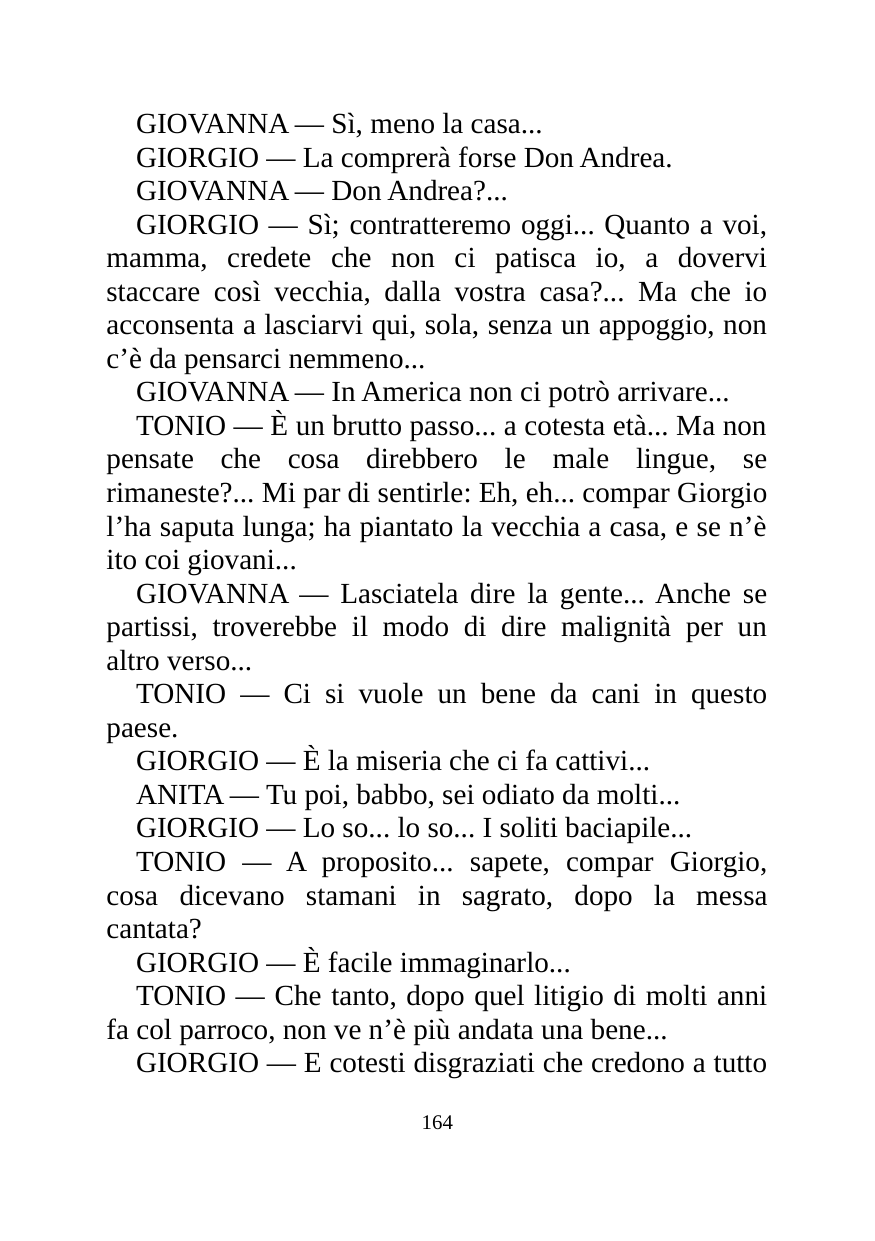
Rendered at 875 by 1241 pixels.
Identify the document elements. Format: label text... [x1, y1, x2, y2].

text ANITA — Tu poi, babbo, sei odiato da molti... [106, 777, 768, 811]
text GIOVANNA — Sì, meno la casa... [106, 106, 768, 140]
text GIORGIO — E cotesti disgraziati che credono a tutto [106, 1045, 768, 1079]
text GIORGIO — La comprerà forse Don Andrea. [106, 140, 768, 173]
text GIOVANNA — Don Andrea?... [106, 173, 768, 207]
text GIOVANNA — In America non ci potrò arrivare... [106, 374, 768, 408]
text GIOVANNA — Lasciatela dire la gente... Anche se partissi, troverebbe il modo di dire malignità per un altro verso... [106, 576, 768, 676]
text GIORGIO — Sì; contratteremo oggi... Quanto a voi, mamma, credete che non ci patisca io, a dovervi staccare così vecchia, dalla vostra casa?... Ma che io acconsenta a lasciarvi qui, sola, senza un appoggio, non c’è da pensarci nemmeno... [106, 207, 768, 374]
text TONIO — Ci si vuole un bene da cani in questo paese. [106, 676, 768, 743]
text TONIO — Che tanto, dopo quel litigio di molti anni fa col parroco, non ve n’è più andata una bene... [106, 978, 768, 1045]
text GIORGIO — È la miseria che ci fa cattivi... [106, 743, 768, 777]
text TONIO — A proposito... sapete, compar Giorgio, cosa dicevano stamani in sagrato, dopo la messa cantata? [106, 844, 768, 945]
text TONIO — È un brutto passo... a cotesta età... Ma non pensate che cosa direbbero le male lingue, se rimaneste?... Mi par di sentirle: Eh, eh... compar Giorgio l’ha saputa lunga; ha piantato la vecchia a casa, e se n’è ito coi giovani... [106, 408, 768, 576]
text GIORGIO — Lo so... lo so... I soliti baciapile... [106, 811, 768, 844]
text GIORGIO — È facile immaginarlo... [106, 945, 768, 978]
